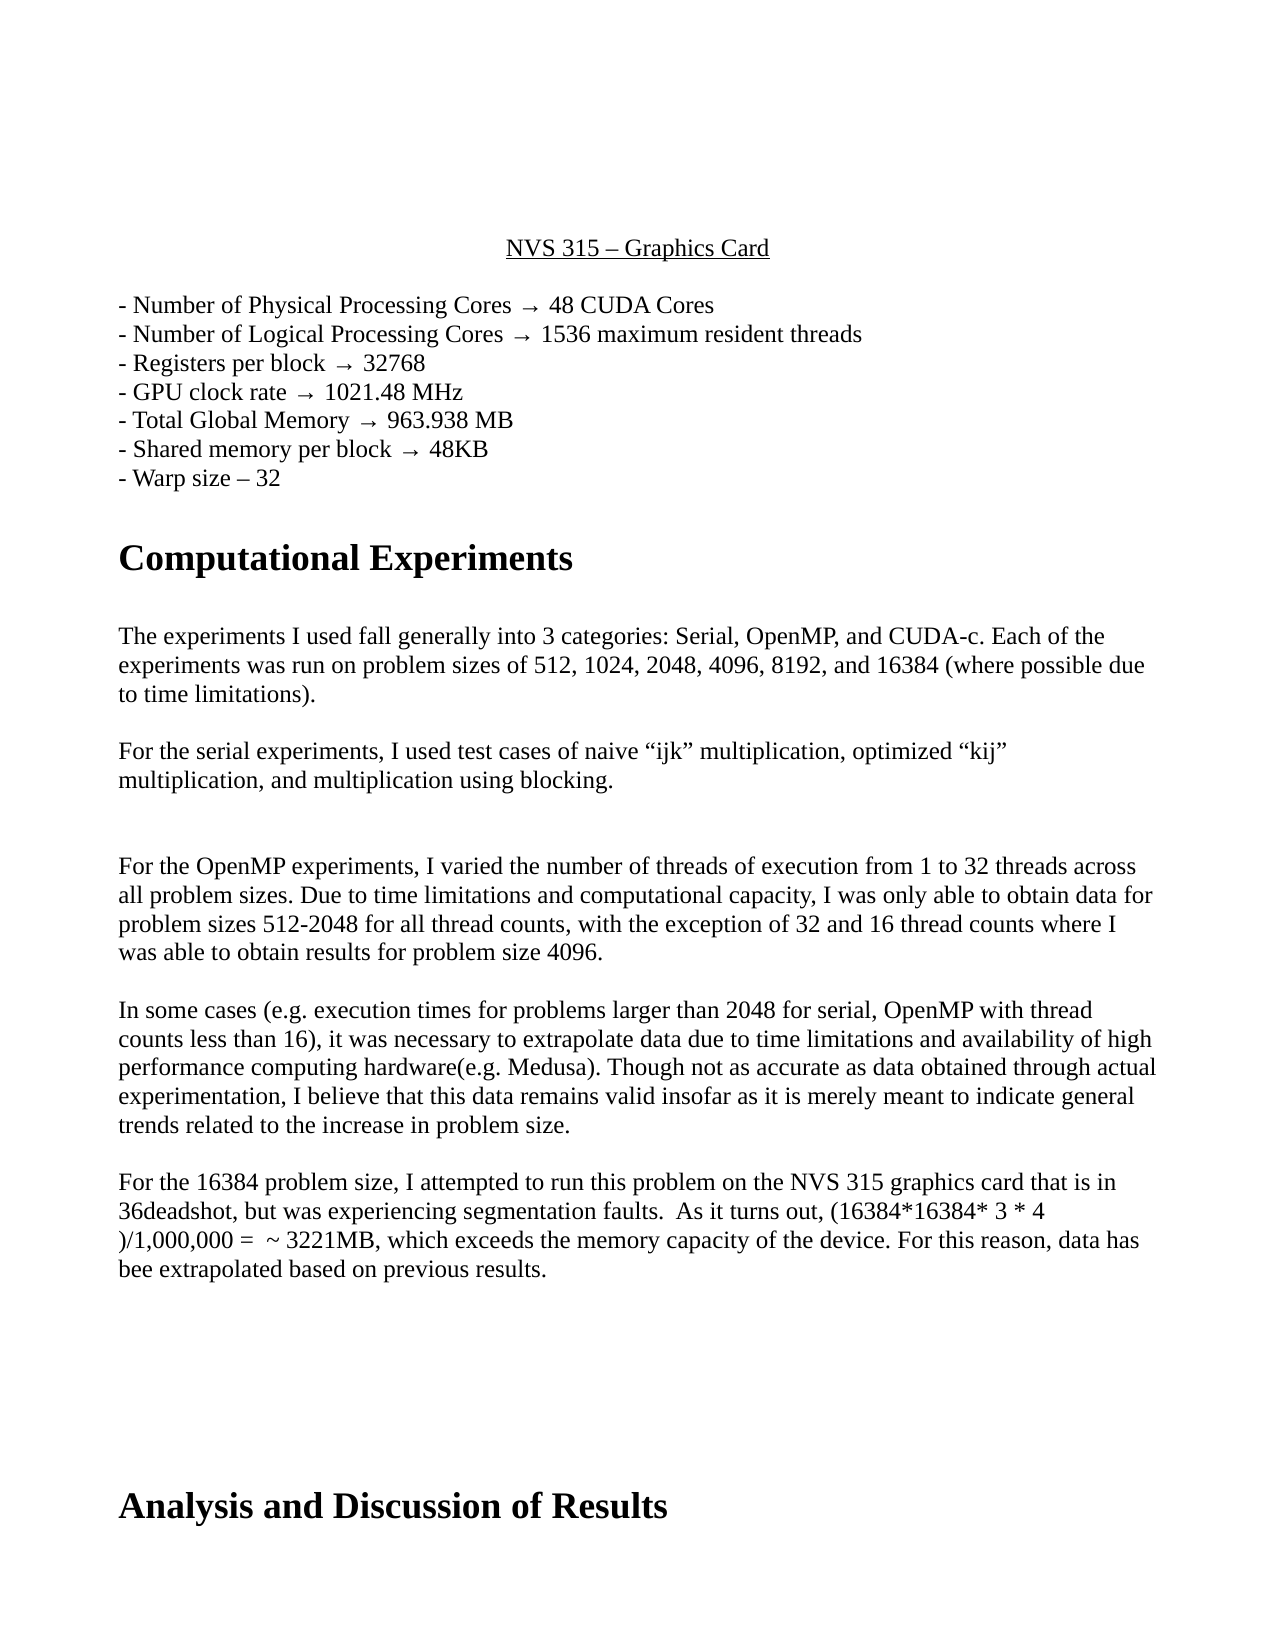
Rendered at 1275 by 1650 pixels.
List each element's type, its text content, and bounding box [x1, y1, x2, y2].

text The experiments I used fall generally into 3 categories: Serial, OpenMP, and CUDA-c. Each of the experiments was run on problem sizes of 512, 1024, 2048, 4096, 8192, and 16384 (where possible due to time limitations). [118, 621, 1157, 707]
text For the serial experiments, I used test cases of naive “ijk” multiplication, optimized “kij” multiplication, and multiplication using blocking. [118, 736, 1157, 794]
text NVS 315 – Graphics Card [118, 233, 1157, 262]
text - Shared memory per block → 48KB [118, 434, 1157, 463]
text For the OpenMP experiments, I varied the number of threads of execution from 1 to 32 threads across all problem sizes. Due to time limitations and computational capacity, I was only able to obtain data for problem sizes 512-2048 for all thread counts, with the exception of 32 and 16 thread counts where I was able to obtain results for problem size 4096. [118, 851, 1157, 966]
text - Total Global Memory → 963.938 MB [118, 406, 1157, 434]
text Analysis and Discussion of Results [118, 1484, 1157, 1527]
text - GPU clock rate → 1021.48 MHz [118, 377, 1157, 406]
text - Number of Logical Processing Cores → 1536 maximum resident threads [118, 319, 1157, 348]
text - Registers per block → 32768 [118, 348, 1157, 377]
text For the 16384 problem size, I attempted to run this problem on the NVS 315 graphics card that is in 36deadshot, but was experiencing segmentation faults. As it turns out, (16384*16384* 3 * 4 )/1,000,000 = ~ 3221MB, which exceeds the memory capacity of the device. For this reason, data has bee extrapolated based on previous results. [118, 1167, 1157, 1282]
text - Warp size – 32 [118, 463, 1157, 492]
text In some cases (e.g. execution times for problems larger than 2048 for serial, OpenMP with thread counts less than 16), it was necessary to extrapolate data due to time limitations and availability of high performance computing hardware(e.g. Medusa). Though not as accurate as data obtained through actual experimentation, I believe that this data remains valid insofar as it is merely meant to indicate general trends related to the increase in problem size. [118, 995, 1157, 1139]
text - Number of Physical Processing Cores → 48 CUDA Cores [118, 291, 1157, 319]
text Computational Experiments [118, 535, 1157, 578]
